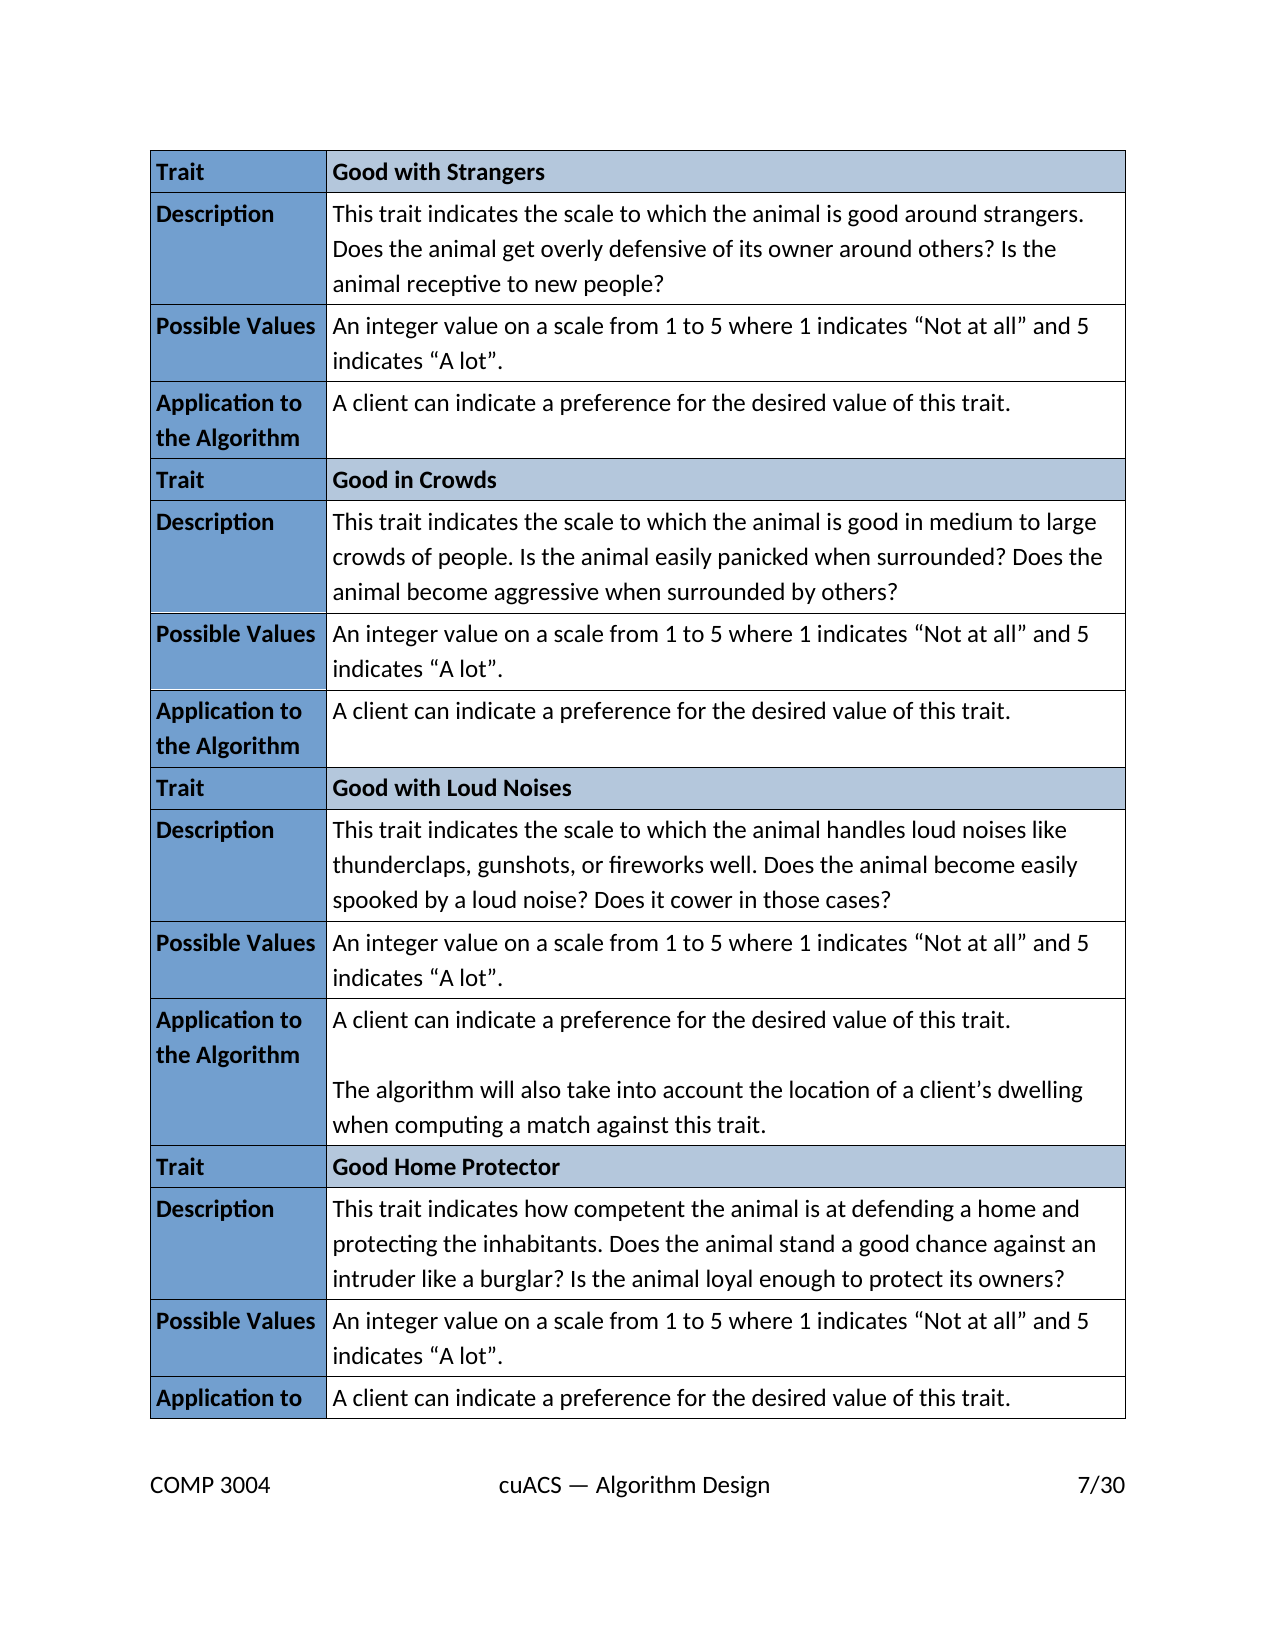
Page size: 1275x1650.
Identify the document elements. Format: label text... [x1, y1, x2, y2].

table_cell Good with Loud Noises [327, 768, 1125, 809]
table_cell Trait [151, 459, 326, 500]
table_cell This trait indicates the scale to which the animal is good in medium to large crowds of people. Is the animal easily panicked when surrounded? Does the animal become aggressive when surrounded by others? [327, 501, 1125, 612]
table_cell An integer value on a scale from 1 to 5 where 1 indicates “Not at all” and 5 indicates “A lot”. [327, 614, 1125, 689]
table_cell This trait indicates how competent the animal is at defending a home and protecting the inhabitants. Does the animal stand a good chance against an intruder like a burglar? Is the animal loyal enough to protect its owners? [327, 1188, 1125, 1299]
table_cell An integer value on a scale from 1 to 5 where 1 indicates “Not at all” and 5 indicates “A lot”. [327, 1300, 1125, 1376]
table_cell A client can indicate a preference for the desired value of this trait. [327, 382, 1125, 458]
table_cell Application to [151, 1377, 326, 1418]
table_cell Trait [151, 768, 326, 809]
table_cell An integer value on a scale from 1 to 5 where 1 indicates “Not at all” and 5 indicates “A lot”. [327, 922, 1125, 998]
table_cell An integer value on a scale from 1 to 5 where 1 indicates “Not at all” and 5 indicates “A lot”. [327, 305, 1125, 381]
table_cell Possible Values [151, 614, 326, 689]
table_cell Application to the Algorithm [151, 999, 326, 1145]
table_cell Description [151, 810, 326, 921]
table_cell This trait indicates the scale to which the animal is good around strangers. Does the animal get overly defensive of its owner around others? Is the animal receptive to new people? [327, 193, 1125, 304]
table_cell Description [151, 193, 326, 304]
table_cell Possible Values [151, 922, 326, 998]
table_cell A client can indicate a preference for the desired value of this trait. [327, 1377, 1125, 1418]
table_cell Trait [151, 1146, 326, 1187]
table_cell A client can indicate a preference for the desired value of this trait. [327, 691, 1125, 767]
table_cell Good with Strangers [327, 151, 1125, 192]
table_cell This trait indicates the scale to which the animal handles loud noises like thunderclaps, gunshots, or fireworks well. Does the animal become easily spooked by a loud noise? Does it cower in those cases? [327, 810, 1125, 921]
table_cell Trait [151, 151, 326, 192]
table_cell Application to the Algorithm [151, 382, 326, 458]
table_cell Description [151, 501, 326, 612]
table_cell Possible Values [151, 1300, 326, 1376]
table_cell Description [151, 1188, 326, 1299]
table_cell Possible Values [151, 305, 326, 381]
table_cell A client can indicate a preference for the desired value of this trait. The algorithm will also take into account the location of a client’s dwelling when computing a match against this trait. [327, 999, 1125, 1145]
table_cell Application to the Algorithm [151, 691, 326, 767]
table_cell Good Home Protector [327, 1146, 1125, 1187]
table_cell Good in Crowds [327, 459, 1125, 500]
